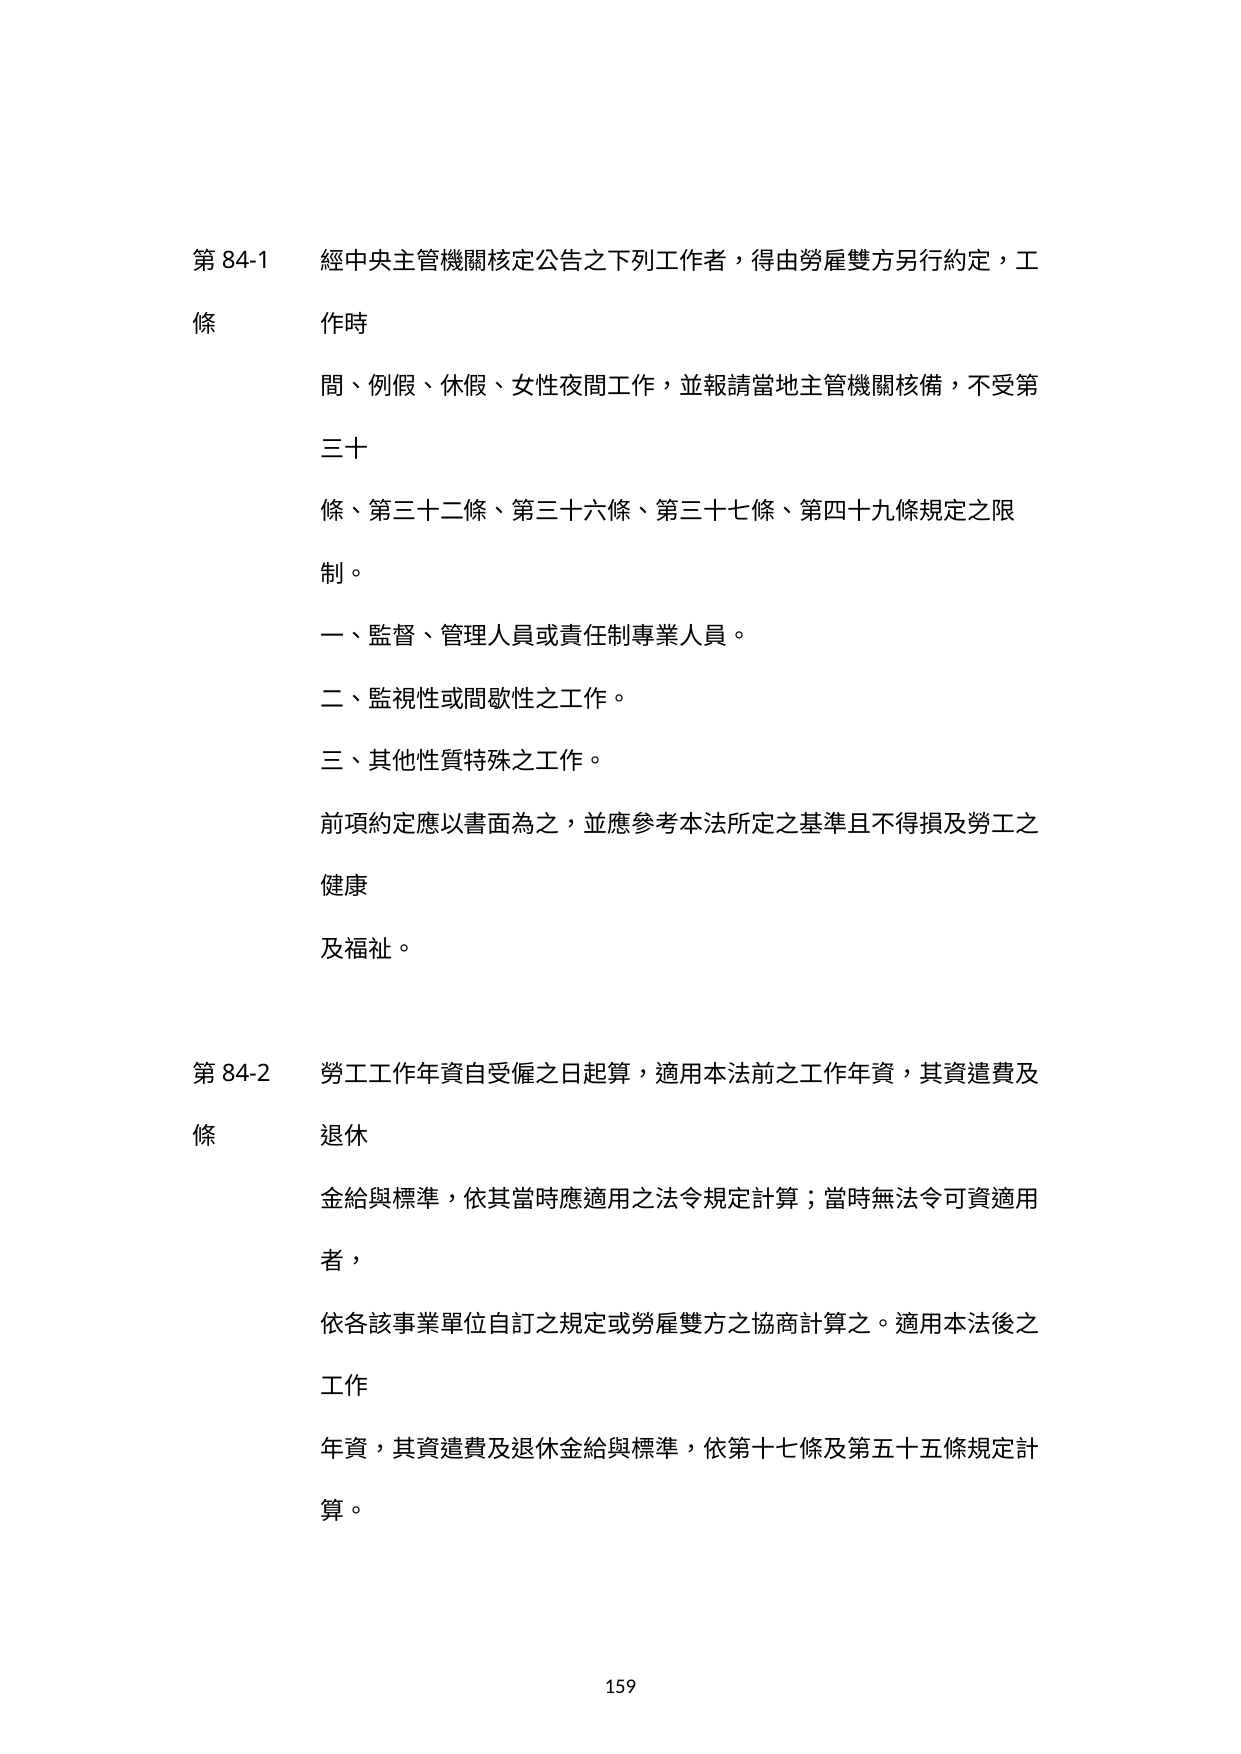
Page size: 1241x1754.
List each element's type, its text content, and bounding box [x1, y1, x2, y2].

table_cell 經中央主管機關核定公告之下列工作者，得由勞雇雙方另行約定，工作時 間、例假、休假、女性夜間工作，並報請當地主管機關核備，不受第三十 條、第三十二條、第三十六條、第三十七條、第四十九條規定之限制。 一、監督、管理人員或責任制專業人員。 二、監視性或間歇性之工作。 三、其他性質特殊之工作。 前項約定應以書面為之，並應參考本法所定之基準且不得損及勞工之健康 及福祉。 [315, 155, 1053, 972]
table_cell [302, 155, 315, 972]
table_cell 勞工工作年資自受僱之日起算，適用本法前之工作年資，其資遣費及退休 金給與標準，依其當時應適用之法令規定計算；當時無法令可資適用者， 依各該事業單位自訂之規定或勞雇雙方之協商計算之。適用本法後之工作 年資，其資遣費及退休金給與標準，依第十七條及第五十五條規定計算。 [315, 972, 1053, 1535]
table_cell 第 84-2 條 [188, 972, 302, 1535]
table_cell [302, 972, 315, 1535]
table_cell 第 84-1 條 [188, 155, 302, 972]
